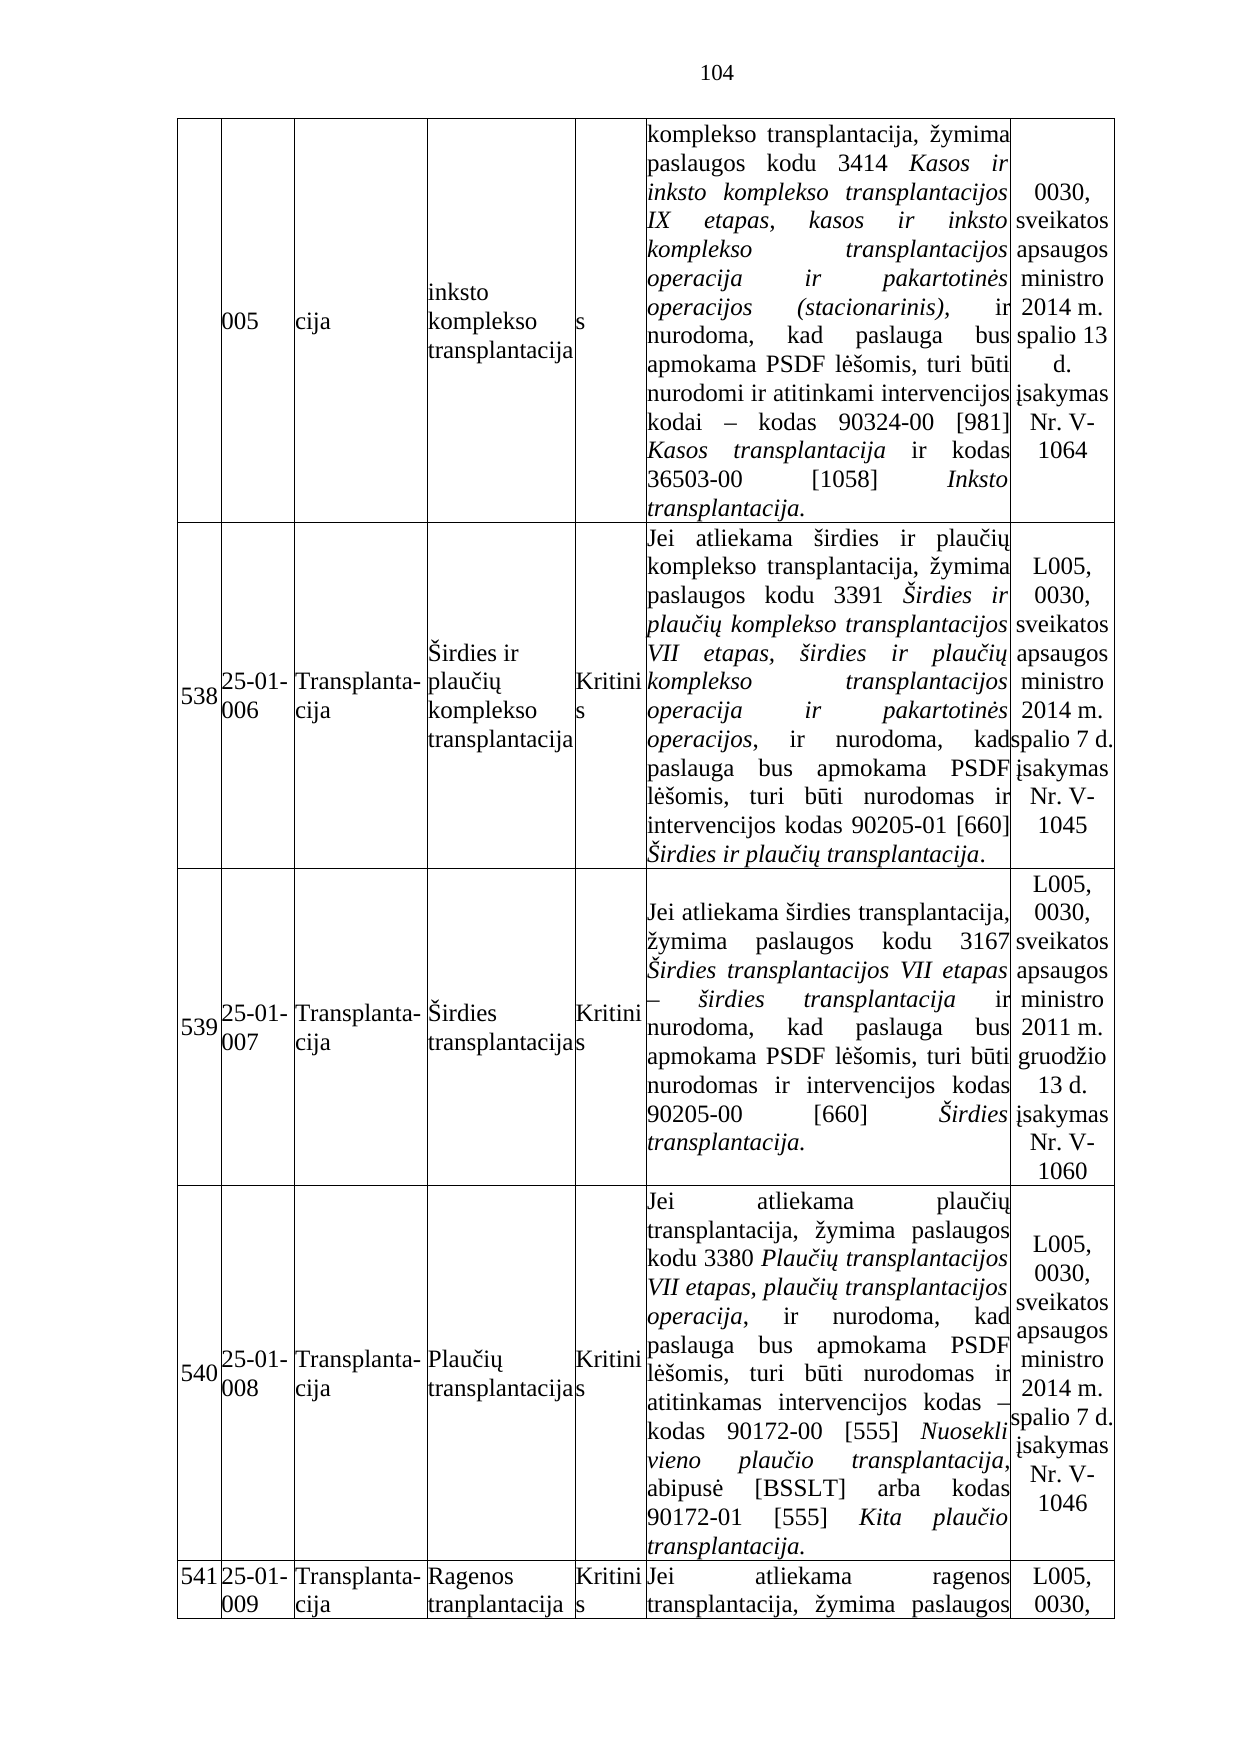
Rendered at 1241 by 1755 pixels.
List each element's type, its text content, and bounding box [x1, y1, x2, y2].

table_cell Jei atliekama plaučių transplantacija, žymima paslaugos kodu 3380 Plaučių transplantacijos VII etapas, plaučių transplantacijos operacija, ir nurodoma, kad paslauga bus apmokama PSDF lėšomis, turi būti nurodomas ir atitinkamas intervencijos kodas – kodas 90172-00 [555] Nuosekli vieno plaučio transplantacija, abipusė [BSSLT] arba kodas 90172-01 [555] Kita plaučio transplantacija. [647, 1186, 1010, 1560]
table_cell Jei atliekama širdies ir plaučių komplekso transplantacija, žymima paslaugos kodu 3391 Širdies ir plaučių komplekso transplantacijos VII etapas, širdies ir plaučių komplekso transplantacijos operacija ir pakartotinės operacijos, ir nurodoma, kad paslauga bus apmokama PSDF lėšomis, turi būti nurodomas ir intervencijos kodas 90205-01 [660] Širdies ir plaučių transplantacija. [647, 523, 1010, 868]
table_cell Kritinis [576, 869, 646, 1185]
table_cell 005 [222, 119, 294, 522]
table_cell [178, 119, 221, 522]
table_cell L005, 0030, sveikatos apsaugos ministro 2011 m. gruodžio 13 d. įsakymas Nr. V-1060 [1011, 869, 1114, 1185]
table_cell s [576, 119, 646, 522]
table_cell 25-01-007 [222, 869, 294, 1185]
table_cell Širdies ir plaučių komplekso transplantacija [428, 523, 575, 868]
table_cell 25-01-006 [222, 523, 294, 868]
table_cell inksto komplekso transplantacija [428, 119, 575, 522]
table_cell Kritinis [576, 1561, 646, 1618]
table_cell komplekso transplantacija, žymima paslaugos kodu 3414 Kasos ir inksto komplekso transplantacijos IX etapas, kasos ir inksto komplekso transplantacijos operacija ir pakartotinės operacijos (stacionarinis), ir nurodoma, kad paslauga bus apmokama PSDF lėšomis, turi būti nurodomi ir atitinkami intervencijos kodai – kodas 90324-00 [981] Kasos transplantacija ir kodas 36503-00 [1058] Inksto transplantacija. [647, 119, 1010, 522]
table_cell 0030, sveikatos apsaugos ministro 2014 m. spalio 13 d. įsakymas Nr. V-1064 [1011, 119, 1114, 522]
table_cell Kritinis [576, 523, 646, 868]
table_cell 540 [178, 1186, 221, 1560]
table_cell L005, 0030, [1011, 1561, 1114, 1618]
table_cell cija [295, 119, 427, 522]
table_cell 538 [178, 523, 221, 868]
table_cell Transplanta-cija [295, 869, 427, 1185]
table_cell Transplanta-cija [295, 523, 427, 868]
table_cell 25-01-009 [222, 1561, 294, 1618]
table_cell Kritinis [576, 1186, 646, 1560]
table_cell Plaučių transplantacija [428, 1186, 575, 1560]
table_cell 25-01-008 [222, 1186, 294, 1560]
table_cell Jei atliekama ragenos transplantacija, žymima paslaugos [647, 1561, 1010, 1618]
table_cell Jei atliekama širdies transplantacija, žymima paslaugos kodu 3167 Širdies transplantacijos VII etapas – širdies transplantacija ir nurodoma, kad paslauga bus apmokama PSDF lėšomis, turi būti nurodomas ir intervencijos kodas 90205-00 [660] Širdies transplantacija. [647, 869, 1010, 1185]
table_cell 541 [178, 1561, 221, 1618]
table_cell L005, 0030, sveikatos apsaugos ministro 2014 m. spalio 7 d. įsakymas Nr. V-1045 [1011, 523, 1114, 868]
table_cell L005, 0030, sveikatos apsaugos ministro 2014 m. spalio 7 d. įsakymas Nr. V-1046 [1011, 1186, 1114, 1560]
table_cell Transplanta-cija [295, 1186, 427, 1560]
table_cell 539 [178, 869, 221, 1185]
table_cell Širdies transplantacija [428, 869, 575, 1185]
table_cell Transplanta-cija [295, 1561, 427, 1618]
table_cell Ragenos tranplantacija [428, 1561, 575, 1618]
